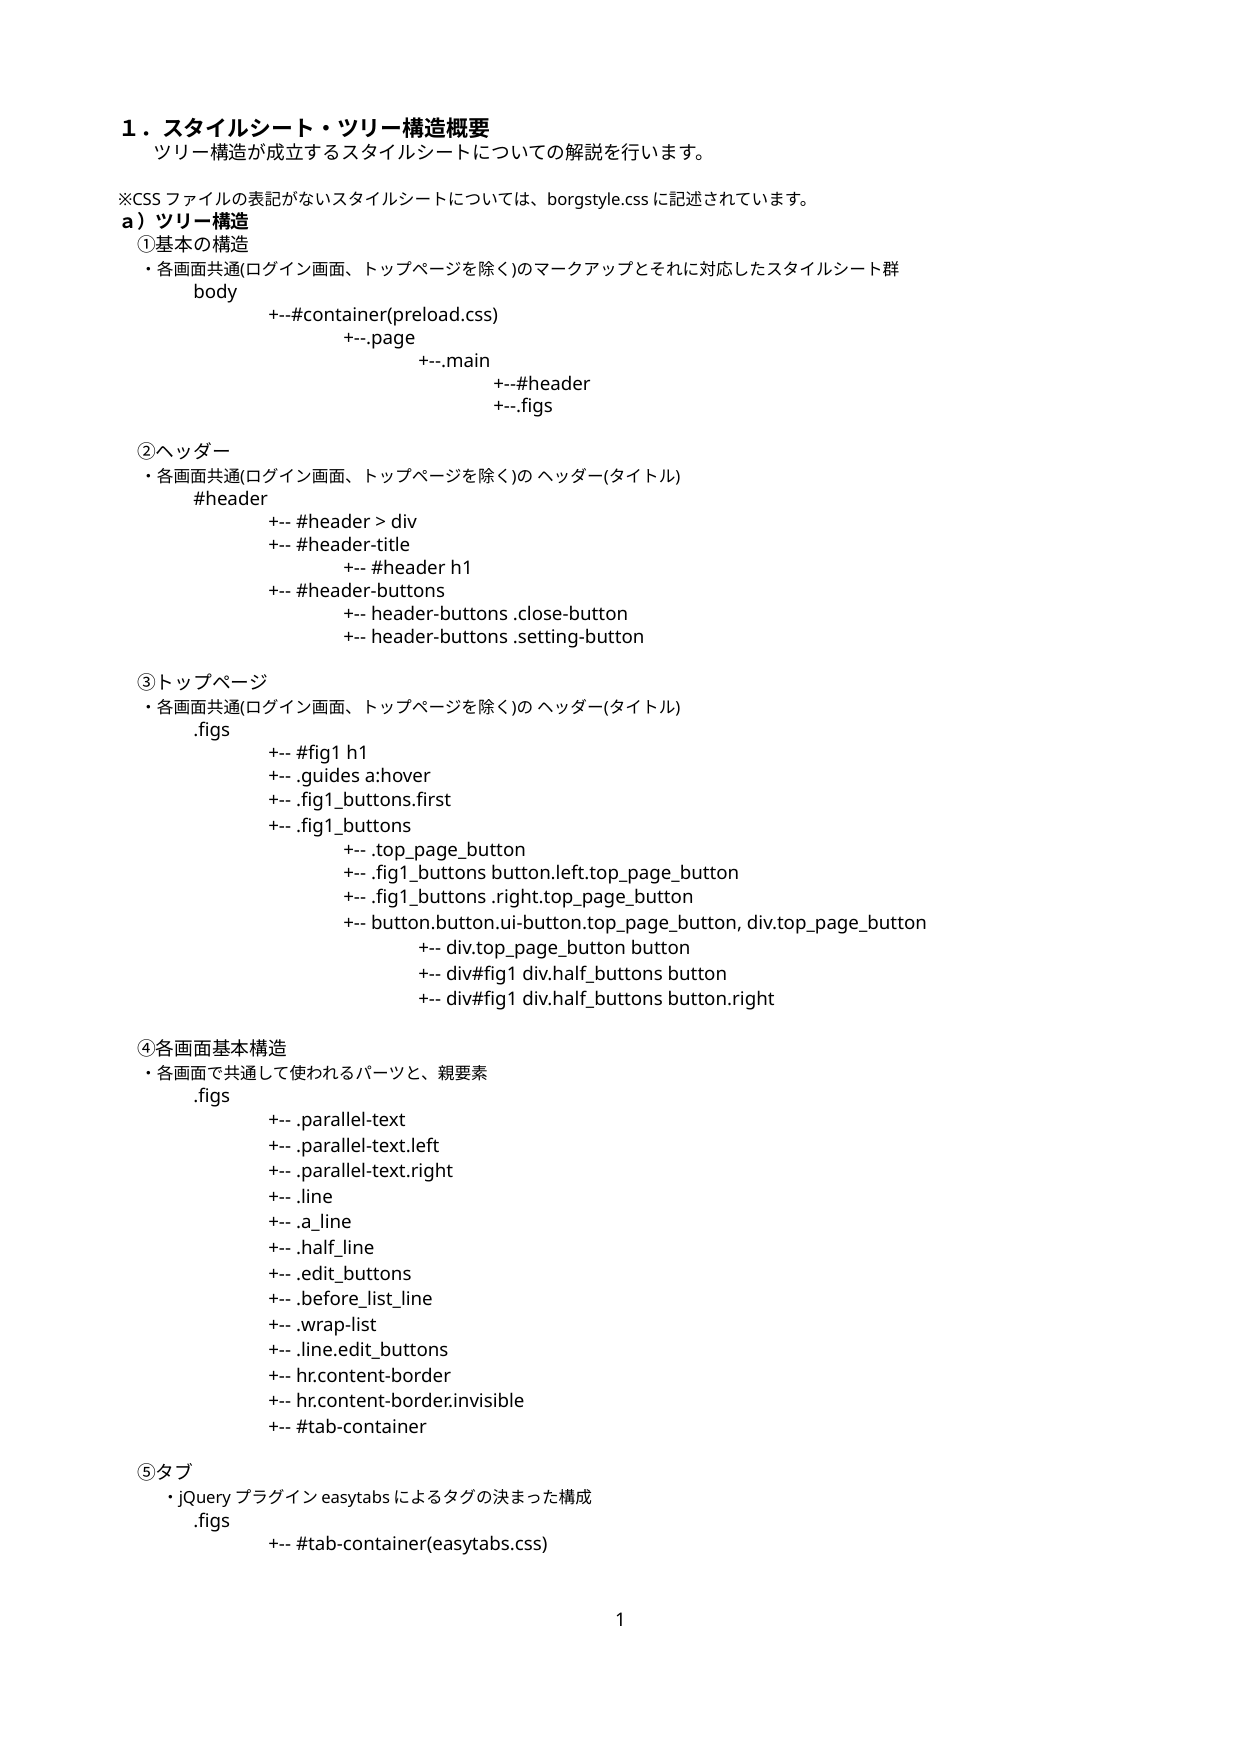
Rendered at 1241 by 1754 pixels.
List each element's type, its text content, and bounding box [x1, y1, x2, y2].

text +-- header-buttons .setting-button [118, 625, 1122, 648]
text +-- div.top_page_button button [118, 935, 1122, 960]
text +-- #header > div [118, 510, 1122, 533]
text +-- .fig1_buttons button.left.top_page_button [118, 861, 1122, 884]
text +-- .wrap-list [118, 1311, 1122, 1336]
text +--.figs [118, 394, 1122, 417]
text +-- #tab-container(easytabs.css) [118, 1532, 1122, 1554]
text +-- button.button.ui-button.top_page_button, div.top_page_button [118, 909, 1122, 935]
text +-- .guides a:hover [118, 764, 1122, 787]
text +-- .parallel-text [118, 1107, 1122, 1132]
text +--#header [118, 372, 1122, 394]
text +-- hr.content-border.invisible [118, 1387, 1122, 1413]
text +-- .line.edit_buttons [118, 1336, 1122, 1362]
text ※CSSファイルの表記がないスタイルシートについては、borgstyle.cssに記述されています。 [118, 187, 1122, 210]
text +-- hr.content-border [118, 1362, 1122, 1387]
text ・各画面で共通して使われるパーツと、親要素 [140, 1060, 1122, 1084]
text ⑤タブ [118, 1461, 1122, 1484]
text +-- #header-title [118, 533, 1122, 556]
text +-- header-buttons .close-button [118, 602, 1122, 625]
text +-- #tab-container [118, 1413, 1122, 1438]
text +-- .fig1_buttons.first [118, 787, 1122, 812]
text ①基本の構造 [118, 233, 1122, 256]
text ・各画面共通(ログイン画面、トップページを除く)のマークアップとそれに対応したスタイルシート群 [140, 256, 1122, 280]
text +-- .parallel-text.right [118, 1158, 1122, 1183]
text +--.main [118, 349, 1122, 372]
text +-- .line [118, 1183, 1122, 1209]
text ・各画面共通(ログイン画面、トップページを除く)の ヘッダー(タイトル) [140, 694, 1122, 718]
text +-- div#fig1 div.half_buttons button [118, 960, 1122, 986]
text +-- .half_line [118, 1234, 1122, 1260]
text #header [159, 487, 1122, 510]
text ツリー構造が成立するスタイルシートについての解説を行います。 [153, 141, 1122, 164]
text +-- div#fig1 div.half_buttons button.right [118, 986, 1122, 1011]
text .figs [118, 1084, 1122, 1107]
text +-- .edit_buttons [118, 1260, 1122, 1285]
text +-- #header-buttons [118, 579, 1122, 602]
text +-- .parallel-text.left [118, 1132, 1122, 1158]
text ③トップページ [118, 671, 1122, 694]
text +--.page [118, 326, 1122, 349]
text .figs [118, 718, 1122, 741]
text ④各画面基本構造 [118, 1037, 1122, 1060]
text +-- .fig1_buttons .right.top_page_button [118, 884, 1122, 909]
text +-- .before_list_line [118, 1285, 1122, 1311]
text +-- #fig1 h1 [118, 741, 1122, 764]
text ａ）ツリー構造 [118, 210, 1122, 233]
text +-- .top_page_button [118, 838, 1122, 861]
text +-- .fig1_buttons [118, 812, 1122, 838]
text +-- #header h1 [118, 556, 1122, 579]
text １．スタイルシート・ツリー構造概要 [118, 118, 1122, 141]
text +-- .a_line [118, 1209, 1122, 1234]
text ・jQueryプラグインeasytabsによるタグの決まった構成 [140, 1484, 1122, 1509]
text ・各画面共通(ログイン画面、トップページを除く)の ヘッダー(タイトル) [140, 463, 1122, 487]
text .figs [118, 1509, 1122, 1532]
text +--#container(preload.css) [118, 303, 1122, 326]
text ②ヘッダー [118, 440, 1122, 463]
text body [118, 280, 1122, 303]
